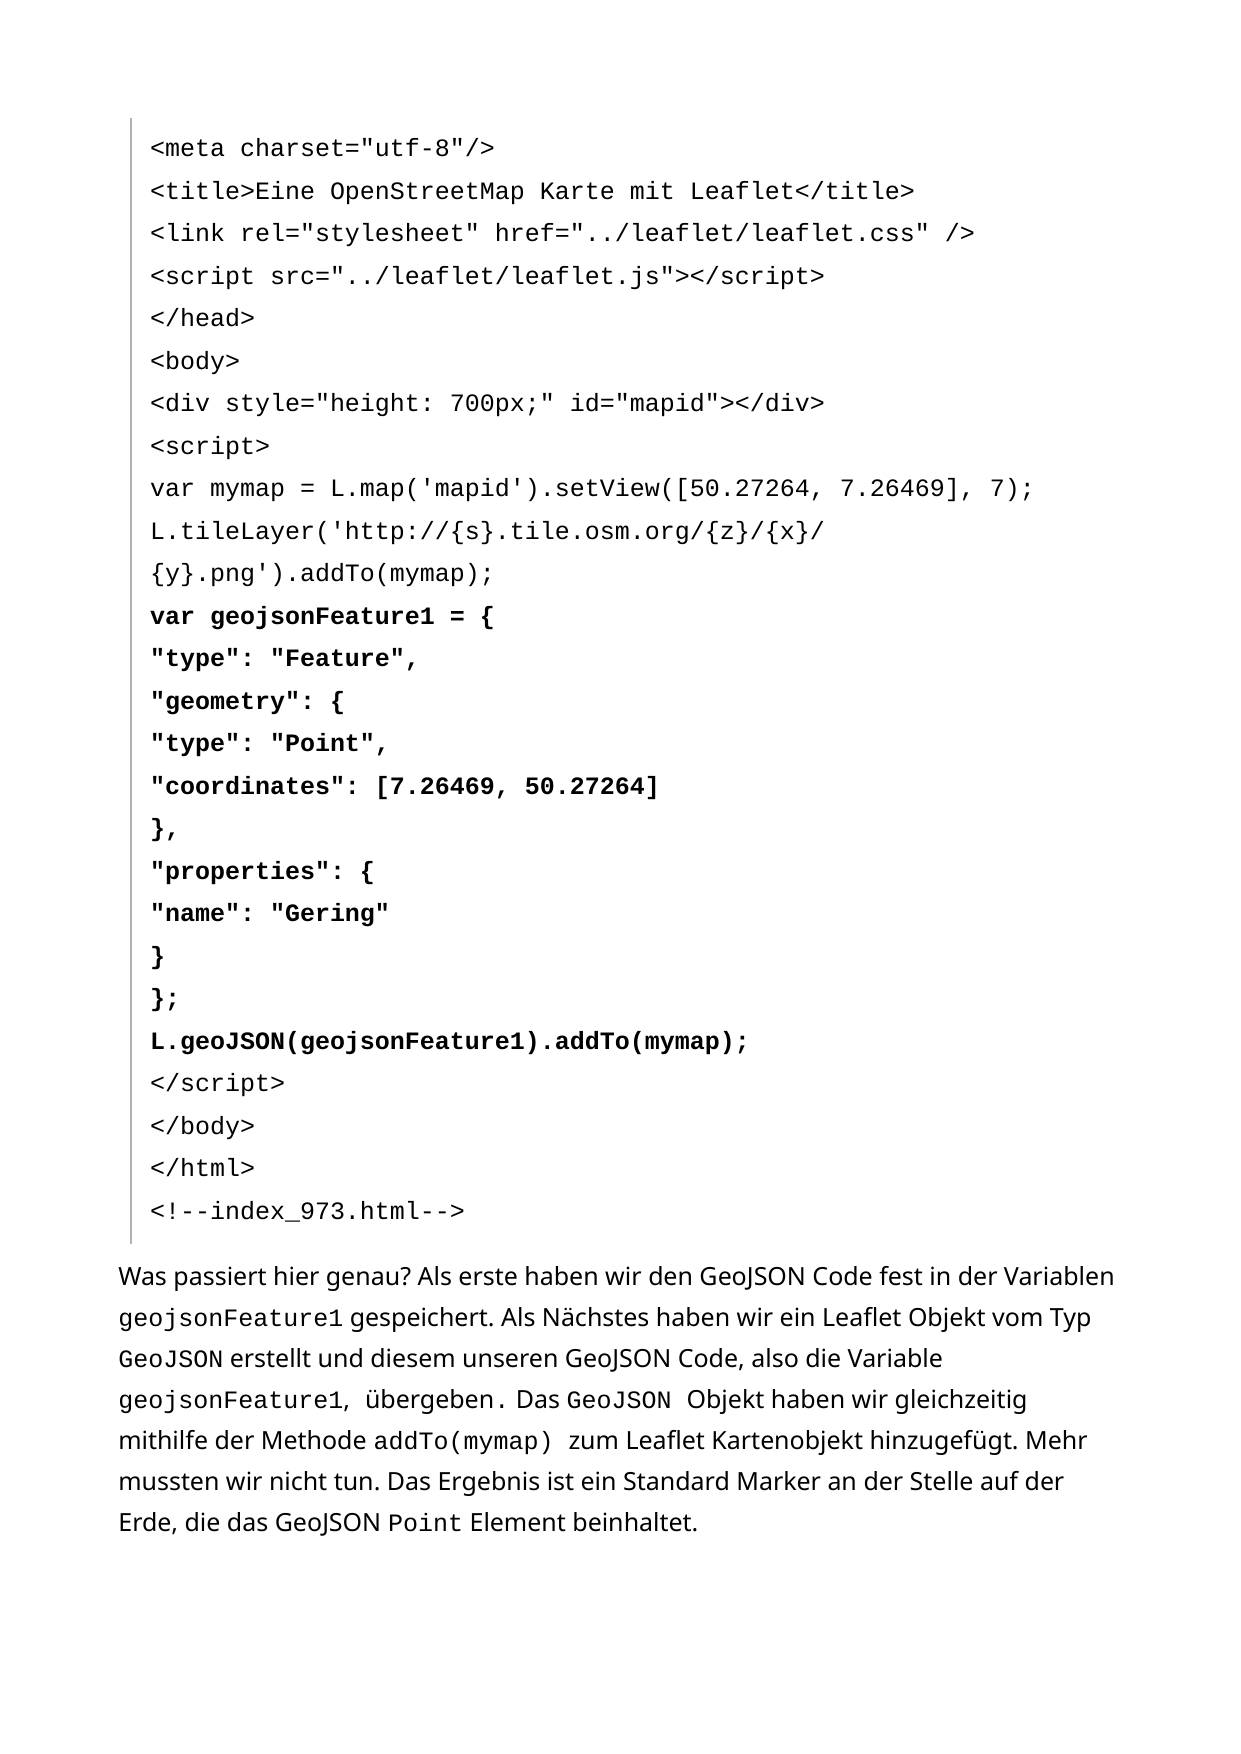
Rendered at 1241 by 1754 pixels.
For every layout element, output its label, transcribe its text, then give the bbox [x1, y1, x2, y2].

text </html> [132, 1138, 1122, 1181]
text "type": "Feature", [132, 628, 1122, 671]
text <!--index_973.html--> [132, 1181, 1122, 1244]
text "geometry": { [132, 671, 1122, 713]
text var geojsonFeature1 = { [132, 586, 1122, 628]
text <body> [132, 331, 1122, 373]
text }; [132, 968, 1122, 1011]
text L.tileLayer('http://{s}.tile.osm.org/{z}/{x}/{y}.png').addTo(mymap); [132, 501, 1122, 586]
text <meta charset="utf-8"/> [132, 118, 1122, 161]
text "properties": { [132, 841, 1122, 883]
text <div style="height: 700px;" id="mapid"></div> [132, 373, 1122, 416]
text Was passiert hier genau? Als erste haben wir den GeoJSON Code fest in der Variablen geojsonFeature1 gespeichert. Als Nächstes haben wir ein Leaflet Objekt vom Typ GeoJSON erstellt und diesem unseren GeoJSON Code, also die Variable geojsonFeature1, übergeben. Das GeoJSON Objekt haben wir gleichzeitig mithilfe der Methode addTo(mymap) zum Leaflet Kartenobjekt hinzugefügt. Mehr mussten wir nicht tun. Das Ergebnis ist ein Standard Marker an der Stelle auf der Erde, die das GeoJSON Point Element beinhaltet. [118, 1258, 1122, 1539]
text <link rel="stylesheet" href="../leaflet/leaflet.css" /> [132, 203, 1122, 246]
text var mymap = L.map('mapid').setView([50.27264, 7.26469], 7); [132, 458, 1122, 501]
text "name": "Gering" [132, 883, 1122, 926]
text }, [132, 798, 1122, 841]
text </body> [132, 1096, 1122, 1138]
text "type": "Point", [132, 713, 1122, 756]
text </head> [132, 288, 1122, 331]
text <script> [132, 416, 1122, 458]
text <title>Eine OpenStreetMap Karte mit Leaflet</title> [132, 161, 1122, 203]
text </script> [132, 1053, 1122, 1096]
text } [132, 926, 1122, 968]
text <script src="../leaflet/leaflet.js"></script> [132, 246, 1122, 288]
text "coordinates": [7.26469, 50.27264] [132, 756, 1122, 798]
text L.geoJSON(geojsonFeature1).addTo(mymap); [132, 1011, 1122, 1053]
